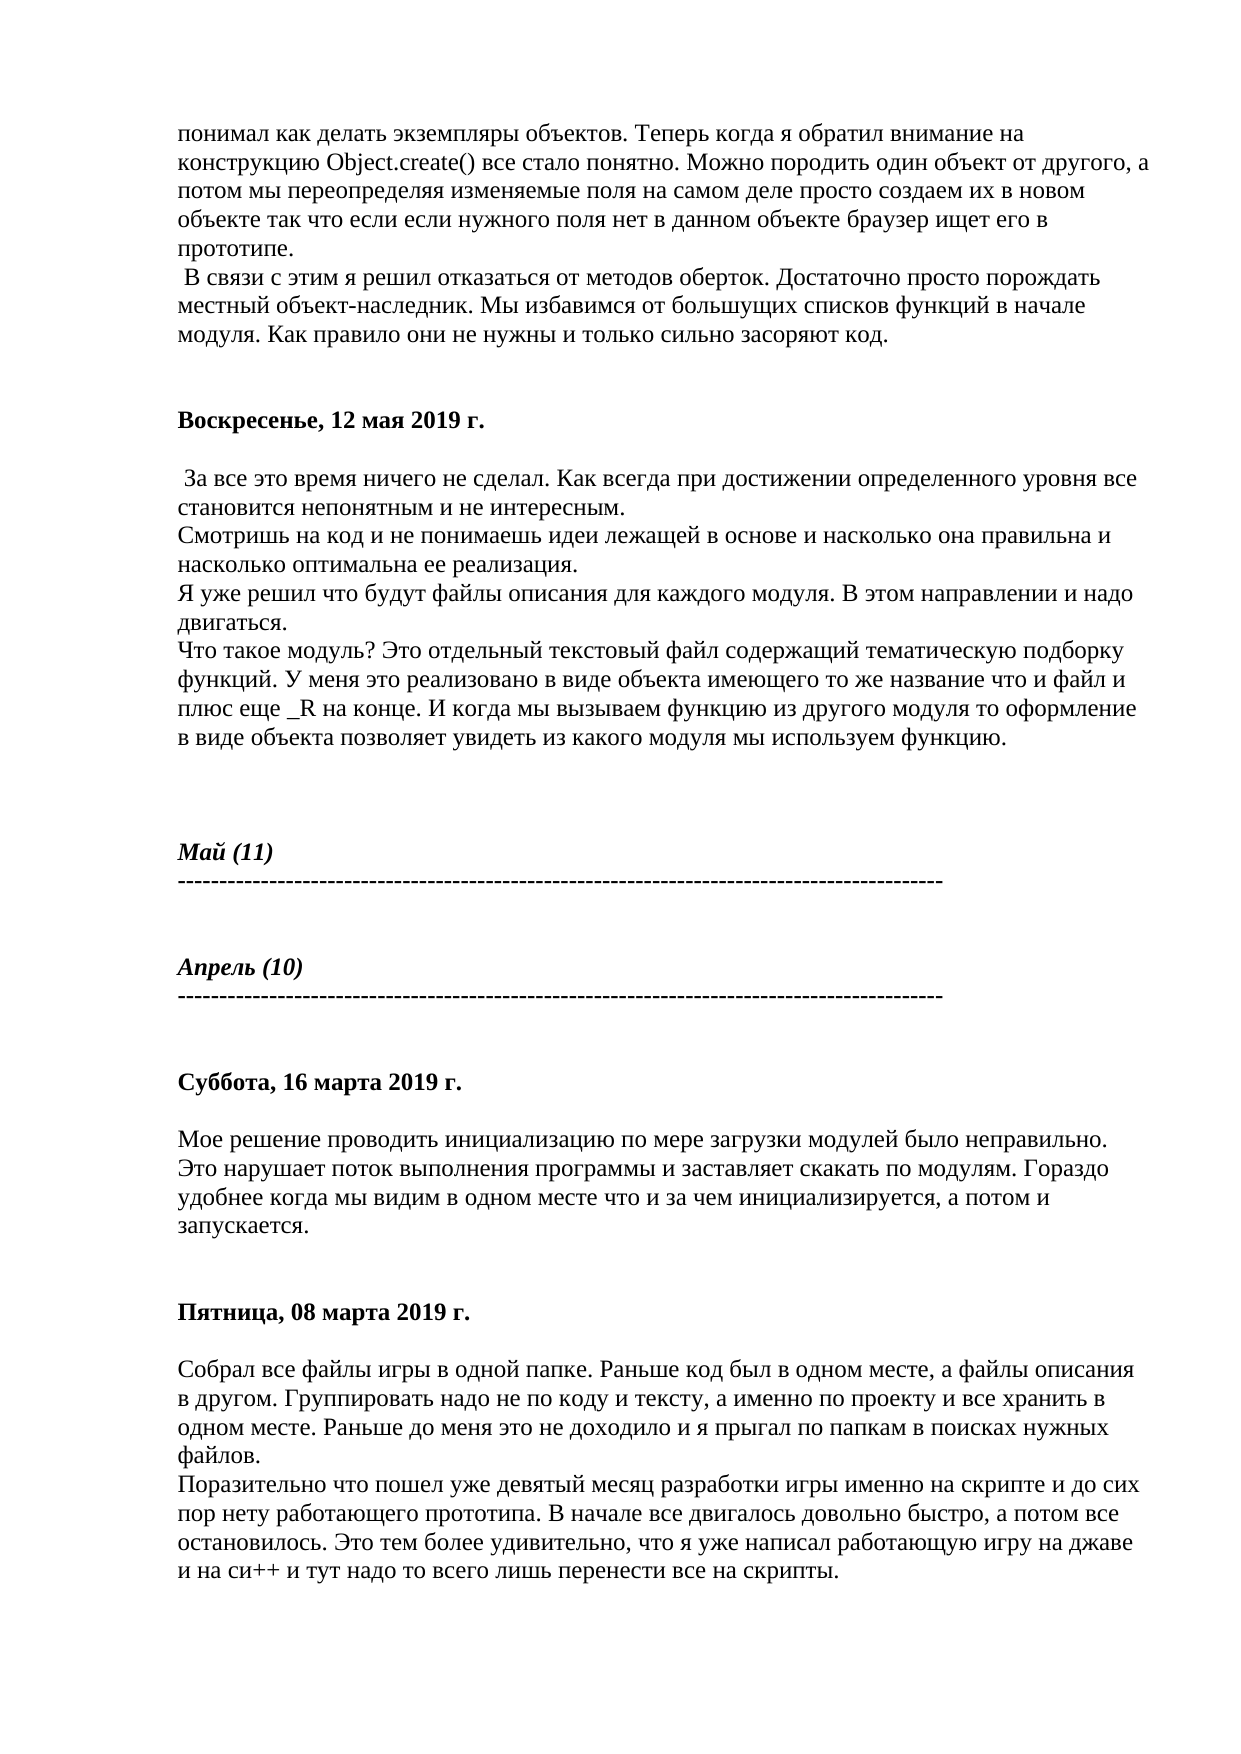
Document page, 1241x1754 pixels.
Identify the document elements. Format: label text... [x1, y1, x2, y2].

text Я уже решил что будут файлы описания для каждого модуля. В этом направлении и надо двигаться. [177, 578, 1152, 636]
text Май (11) [177, 837, 1152, 866]
text Воскресенье, 12 мая 2019 г. [177, 406, 1152, 434]
text Поразительно что пошел уже девятый месяц разработки игры именно на скрипте и до сих пор нету работающего прототипа. В начале все двигалось довольно быстро, а потом все остановилось. Это тем более удивительно, что я уже написал работающую игру на джаве и на си++ и тут надо то всего лишь перенести все на скрипты. [177, 1469, 1152, 1584]
text Мое решение проводить инициализацию по мере загрузки модулей было неправильно. Это нарушает поток выполнения программы и заставляет скакать по модулям. Гораздо удобнее когда мы видим в одном месте что и за чем инициализируется, а потом и запускается. [177, 1124, 1152, 1239]
text За все это время ничего не сделал. Как всегда при достижении определенного уровня все становится непонятным и не интересным. [177, 463, 1152, 521]
text Собрал все файлы игры в одной папке. Раньше код был в одном месте, а файлы описания в другом. Группировать надо не по коду и тексту, а именно по проекту и все хранить в одном месте. Раньше до меня это не доходило и я прыгал по папкам в поисках нужных файлов. [177, 1354, 1152, 1469]
text -------------------------------------------------------------------------------------------- [177, 866, 1152, 894]
text Смотришь на код и не понимаешь идеи лежащей в основе и насколько она правильна и насколько оптимальна ее реализация. [177, 521, 1152, 578]
text Что такое модуль? Это отдельный текстовый файл содержащий тематическую подборку функций. У меня это реализовано в виде объекта имеющего то же название что и файл и плюс еще _R на конце. И когда мы вызываем функцию из другого модуля то оформление в виде объекта позволяет увидеть из какого модуля мы используем функцию. [177, 636, 1152, 751]
text понимал как делать экземпляры объектов. Теперь когда я обратил внимание на конструкцию Object.create() все стало понятно. Можно породить один объект от другого, а потом мы переопределяя изменяемые поля на самом деле просто создаем их в новом объекте так что если если нужного поля нет в данном объекте браузер ищет его в прототипе. [177, 118, 1152, 262]
text Апрель (10) [177, 952, 1152, 981]
text Пятница, 08 марта 2019 г. [177, 1297, 1152, 1326]
text В связи с этим я решил отказаться от методов оберток. Достаточно просто порождать местный объект-наследник. Мы избавимся от большущих списков функций в начале модуля. Как правило они не нужны и только сильно засоряют код. [177, 262, 1152, 348]
text -------------------------------------------------------------------------------------------- [177, 981, 1152, 1009]
text Суббота, 16 марта 2019 г. [177, 1067, 1152, 1096]
